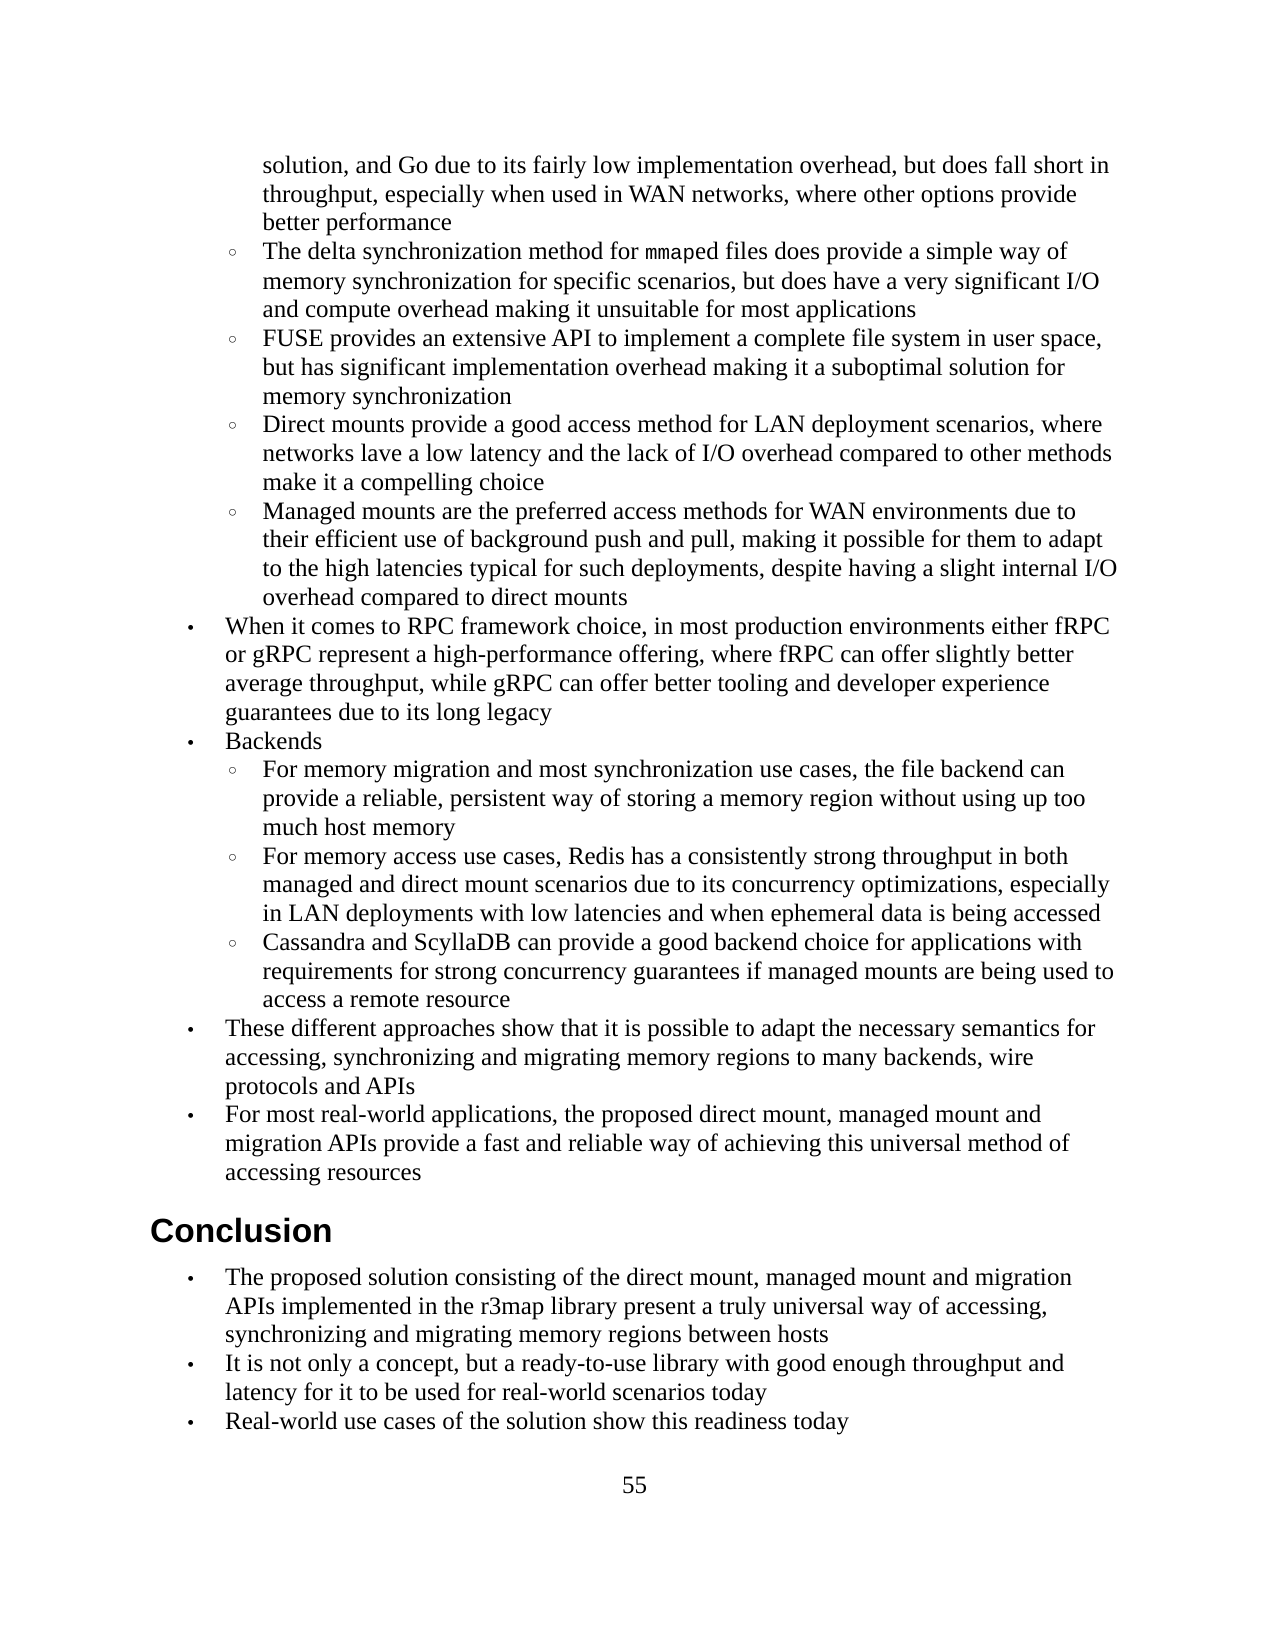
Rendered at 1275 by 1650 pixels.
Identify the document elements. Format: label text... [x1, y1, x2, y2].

subtitle Conclusion [150, 1211, 1125, 1249]
list For memory migration and most synchronization use cases, the file backend can provide a reliable, persistent way of storing a memory region without using up too much host memory [225, 754, 1125, 841]
list Managed mounts are the preferred access methods for WAN environments due to their efficient use of background push and pull, making it possible for them to adapt to the high latencies typical for such deployments, despite having a slight internal I/O overhead compared to direct mounts [225, 496, 1125, 611]
list It is not only a concept, but a ready-to-use library with good enough throughput and latency for it to be used for real-world scenarios today [187, 1348, 1125, 1406]
list The delta synchronization method for mmaped files does provide a simple way of memory synchronization for specific scenarios, but does have a very significant I/O and compute overhead making it unsuitable for most applications [225, 236, 1125, 323]
list Cassandra and ScyllaDB can provide a good backend choice for applications with requirements for strong concurrency guarantees if managed mounts are being used to access a remote resource [225, 927, 1125, 1013]
list Direct mounts provide a good access method for LAN deployment scenarios, where networks lave a low latency and the lack of I/O overhead compared to other methods make it a compelling choice [225, 409, 1125, 496]
list For most real-world applications, the proposed direct mount, managed mount and migration APIs provide a fast and reliable way of achieving this universal method of accessing resources [187, 1099, 1125, 1186]
list FUSE provides an extensive API to implement a complete file system in user space, but has significant implementation overhead making it a suboptimal solution for memory synchronization [225, 323, 1125, 409]
list Real-world use cases of the solution show this readiness today [187, 1406, 1125, 1434]
list These different approaches show that it is possible to adapt the necessary semantics for accessing, synchronizing and migrating memory regions to many backends, wire protocols and APIs [187, 1013, 1125, 1099]
list solution, and Go due to its fairly low implementation overhead, but does fall short in throughput, especially when used in WAN networks, where other options provide better performance [225, 150, 1125, 236]
list Backends [187, 726, 1125, 754]
list When it comes to RPC framework choice, in most production environments either fRPC or gRPC represent a high-performance offering, where fRPC can offer slightly better average throughput, while gRPC can offer better tooling and developer experience guarantees due to its long legacy [187, 611, 1125, 726]
list For memory access use cases, Redis has a consistently strong throughput in both managed and direct mount scenarios due to its concurrency optimizations, especially in LAN deployments with low latencies and when ephemeral data is being accessed [225, 841, 1125, 927]
list The proposed solution consisting of the direct mount, managed mount and migration APIs implemented in the r3map library present a truly universal way of accessing, synchronizing and migrating memory regions between hosts [187, 1262, 1125, 1348]
